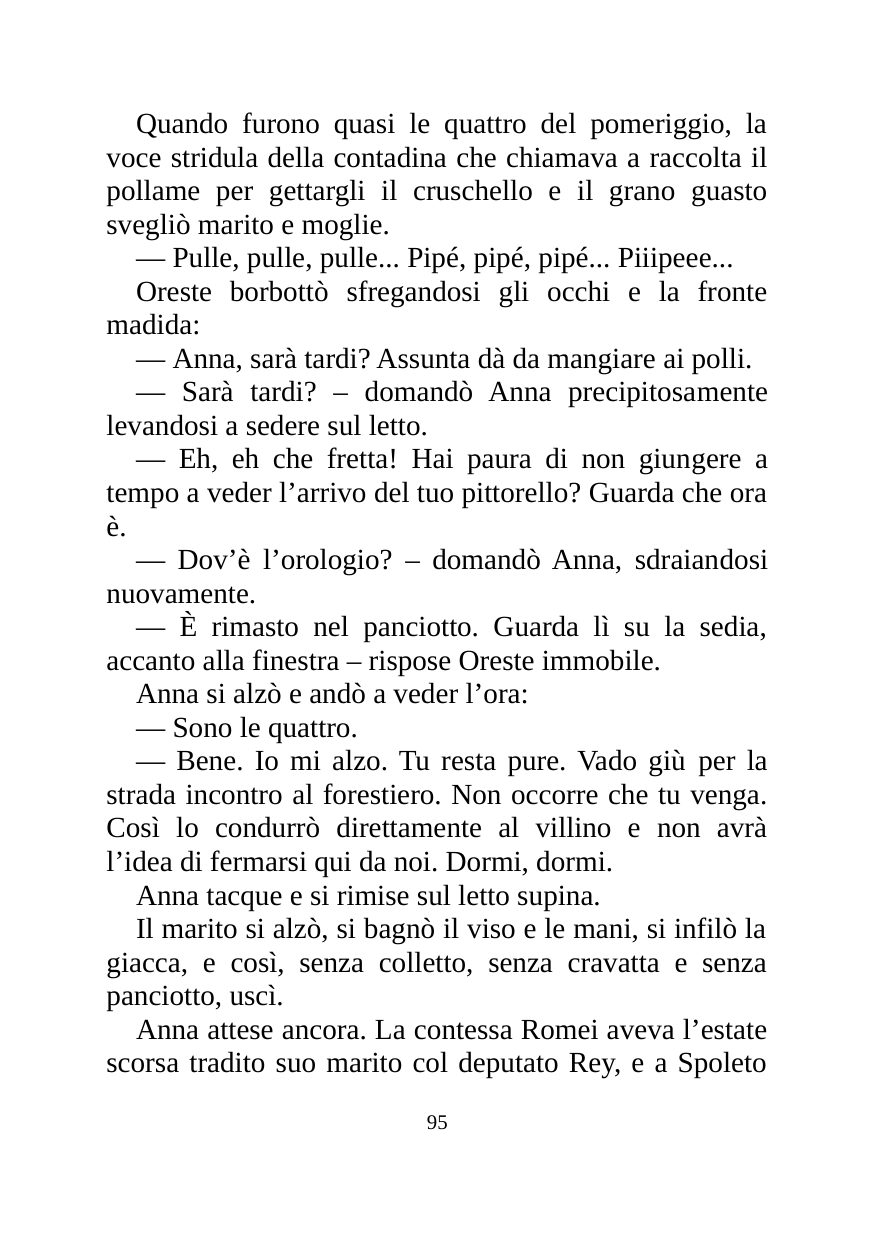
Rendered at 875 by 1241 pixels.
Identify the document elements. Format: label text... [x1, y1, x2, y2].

text Il marito si alzò, si bagnò il viso e le mani, si infilò la giacca, e così, senza colletto, senza cravatta e senza panciotto, uscì. [106, 911, 768, 1012]
text — Dov’è l’orologio? – domandò Anna, sdraiandosi nuovamente. [106, 542, 768, 609]
text — Bene. Io mi alzo. Tu resta pure. Vado giù per la strada incontro al forestiero. Non occorre che tu venga. Così lo condurrò direttamente al villino e non avrà l’idea di fermarsi qui da noi. Dormi, dormi. [106, 743, 768, 878]
text — Sarà tardi? – domandò Anna precipitosamente levandosi a sedere sul letto. [106, 374, 768, 442]
text — Eh, eh che fretta! Hai paura di non giungere a tempo a veder l’arrivo del tuo pittorello? Guarda che ora è. [106, 442, 768, 542]
text Quando furono quasi le quattro del pomeriggio, la voce stridula della contadina che chiamava a raccolta il pollame per gettargli il cruschello e il grano guasto svegliò marito e moglie. [106, 106, 768, 240]
text Anna tacque e si rimise sul letto supina. [106, 878, 768, 911]
text Anna attese ancora. La contessa Romei aveva l’estate scorsa tradito suo marito col deputato Rey, e a Spoleto [106, 1012, 768, 1079]
text — Anna, sarà tardi? Assunta dà da mangiare ai polli. [106, 341, 768, 374]
text — Pulle, pulle, pulle... Pipé, pipé, pipé... Piiipeee... [106, 240, 768, 274]
text Anna si alzò e andò a veder l’ora: [106, 676, 768, 710]
text — Sono le quattro. [106, 710, 768, 743]
text Oreste borbottò sfregandosi gli occhi e la fronte madida: [106, 274, 768, 341]
text — È rimasto nel panciotto. Guarda lì su la sedia, accanto alla finestra – rispose Oreste immobile. [106, 609, 768, 676]
